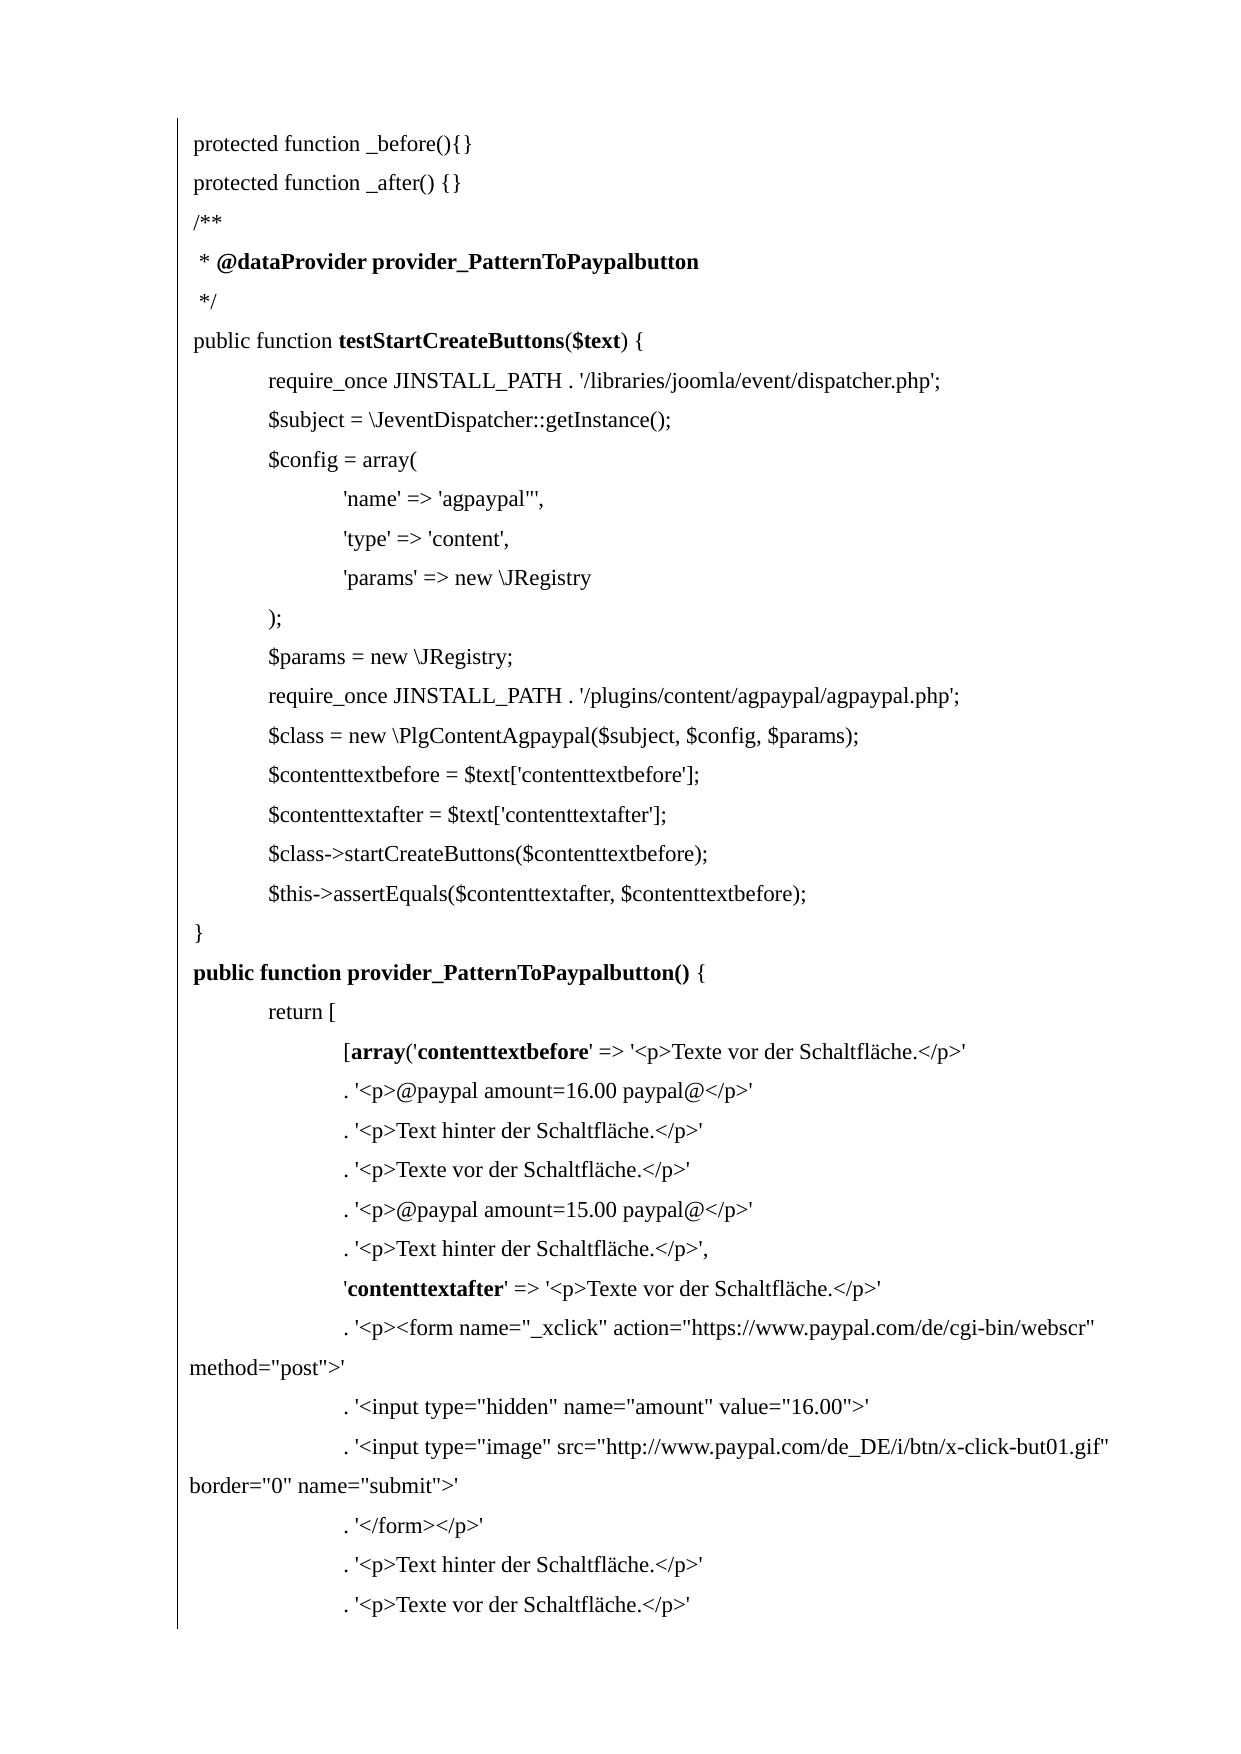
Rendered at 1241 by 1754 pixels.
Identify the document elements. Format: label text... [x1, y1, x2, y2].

text protected function _before(){} protected function _after() {} /** * @dataProvider provider_PatternToPaypalbutton */ public function testStartCreateButtons($text) { require_once JINSTALL_PATH . '/libraries/joomla/event/dispatcher.php'; $subject = \JeventDispatcher::getInstance(); $config = array( 'name' => 'agpaypal"', 'type' => 'content', 'params' => new \JRegistry ); $params = new \JRegistry; require_once JINSTALL_PATH . '/plugins/content/agpaypal/agpaypal.php'; $class = new \PlgContentAgpaypal($subject, $config, $params); $contenttextbefore = $text['contenttextbefore']; $contenttextafter = $text['contenttextafter']; $class->startCreateButtons($contenttextbefore); $this->assertEquals($contenttextafter, $contenttextbefore); } public function provider_PatternToPaypalbutton() { return [ [array('contenttextbefore' => '<p>Texte vor der Schaltfläche.</p>' . '<p>@paypal amount=16.00 paypal@</p>' . '<p>Text hinter der Schaltfläche.</p>' . '<p>Texte vor der Schaltfläche.</p>' . '<p>@paypal amount=15.00 paypal@</p>' . '<p>Text hinter der Schaltfläche.</p>', 'contenttextafter' => '<p>Texte vor der Schaltfläche.</p>' . '<p><form name="_xclick" action="https://www.paypal.com/de/cgi-bin/webscr" method="post">' . '<input type="hidden" name="amount" value="16.00">' . '<input type="image" src="http://www.paypal.com/de_DE/i/btn/x-click-but01.gif" border="0" name="submit">' . '</form></p>' . '<p>Text hinter der Schaltfläche.</p>' . '<p>Texte vor der Schaltfläche.</p>' [178, 118, 1122, 1629]
